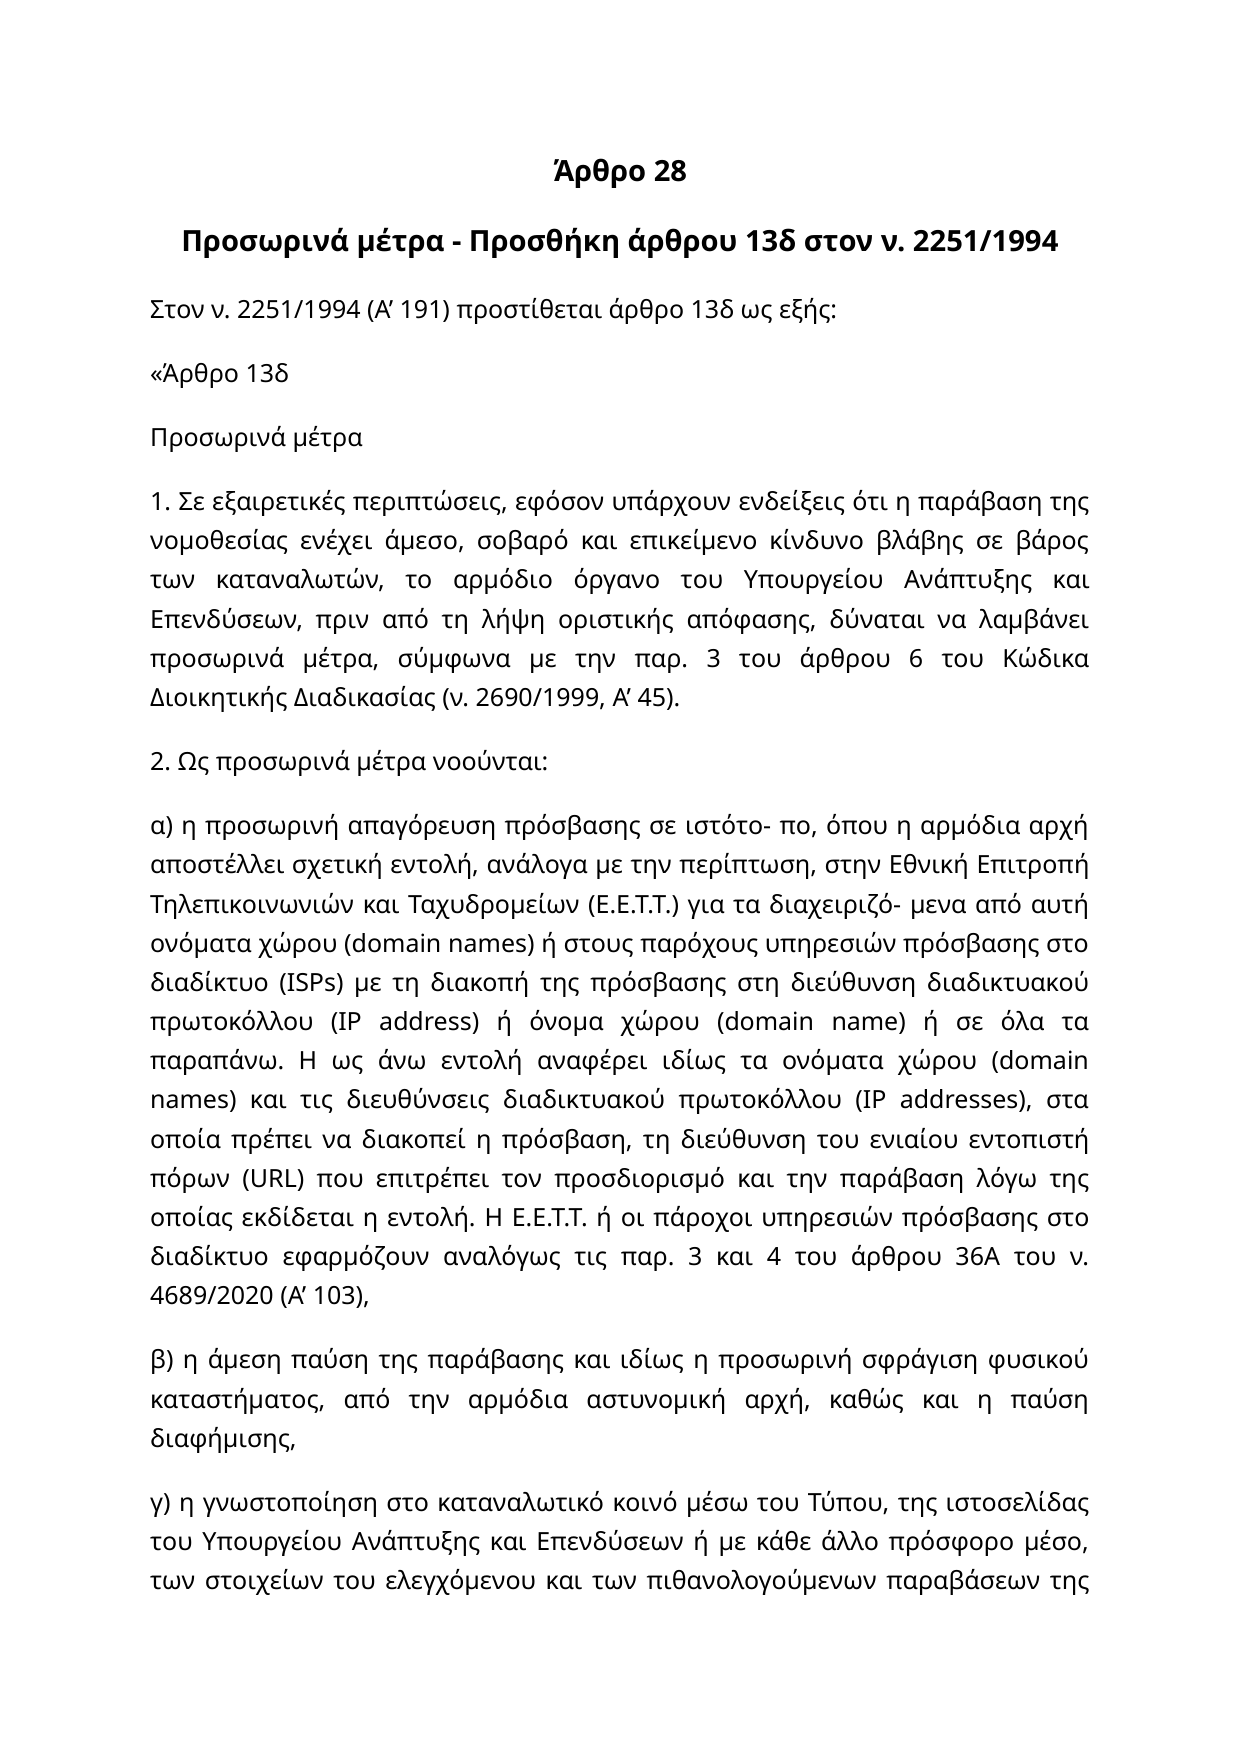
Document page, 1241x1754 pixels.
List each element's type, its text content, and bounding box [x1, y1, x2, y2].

subtitle Προσωρινά μέτρα - Προσθήκη άρθρου 13δ στον ν. 2251/1994 [150, 221, 1090, 260]
subtitle Άρθρο 28 [150, 150, 1090, 190]
text Στον ν. 2251/1994 (Α’ 191) προστίθεται άρθρο 13δ ως εξής: [150, 291, 1090, 325]
text α) η προσωρινή απαγόρευση πρόσβασης σε ιστότο- πο, όπου η αρμόδια αρχή αποστέλλει σχετική εντολή, ανάλογα με την περίπτωση, στην Εθνική Επιτροπή Τηλεπικοινωνιών και Ταχυδρομείων (Ε.Ε.Τ.Τ.) για τα διαχειριζό- μενα από αυτή ονόματα χώρου (domain names) ή στους παρόχους υπηρεσιών πρόσβασης στο διαδίκτυο (ISPs) με τη διακοπή της πρόσβασης στη διεύθυνση διαδικτυακού πρωτοκόλλου (IP address) ή όνομα χώρου (domain name) ή σε όλα τα παραπάνω. Η ως άνω εντολή αναφέρει ιδίως τα ονόματα χώρου (domain names) και τις διευθύνσεις διαδικτυακού πρωτοκόλλου (IP addresses), στα οποία πρέπει να διακοπεί η πρόσβαση, τη διεύθυνση του ενιαίου εντοπιστή πόρων (URL) που επιτρέπει τον προσδιορισμό και την παράβαση λόγω της οποίας εκδίδεται η εντολή. Η Ε.Ε.Τ.Τ. ή οι πάροχοι υπηρεσιών πρόσβασης στο διαδίκτυο εφαρμόζουν αναλόγως τις παρ. 3 και 4 του άρθρου 36Α του ν. 4689/2020 (Α’ 103), [150, 808, 1090, 1312]
text β) η άμεση παύση της παράβασης και ιδίως η προσωρινή σφράγιση φυσικού καταστήματος, από την αρμόδια αστυνομική αρχή, καθώς και η παύση διαφήμισης, [150, 1342, 1090, 1454]
text «Άρθρο 13δ [150, 355, 1090, 389]
text Προσωρινά μέτρα [150, 419, 1090, 454]
text 2. Ως προσωρινά μέτρα νοούνται: [150, 744, 1090, 778]
text γ) η γνωστοποίηση στο καταναλωτικό κοινό μέσω του Τύπου, της ιστοσελίδας του Υπουργείου Ανάπτυξης και Επενδύσεων ή με κάθε άλλο πρόσφορο μέσο, των στοιχείων του ελεγχόμενου και των πιθανολογούμενων παραβάσεων της [150, 1484, 1090, 1597]
text 1. Σε εξαιρετικές περιπτώσεις, εφόσον υπάρχουν ενδείξεις ότι η παράβαση της νομοθεσίας ενέχει άμεσο, σοβαρό και επικείμενο κίνδυνο βλάβης σε βάρος των καταναλωτών, το αρμόδιο όργανο του Υπουργείου Ανάπτυξης και Επενδύσεων, πριν από τη λήψη οριστικής απόφασης, δύναται να λαμβάνει προσωρινά μέτρα, σύμφωνα με την παρ. 3 του άρθρου 6 του Κώδικα Διοικητικής Διαδικασίας (ν. 2690/1999, Α’ 45). [150, 484, 1090, 714]
